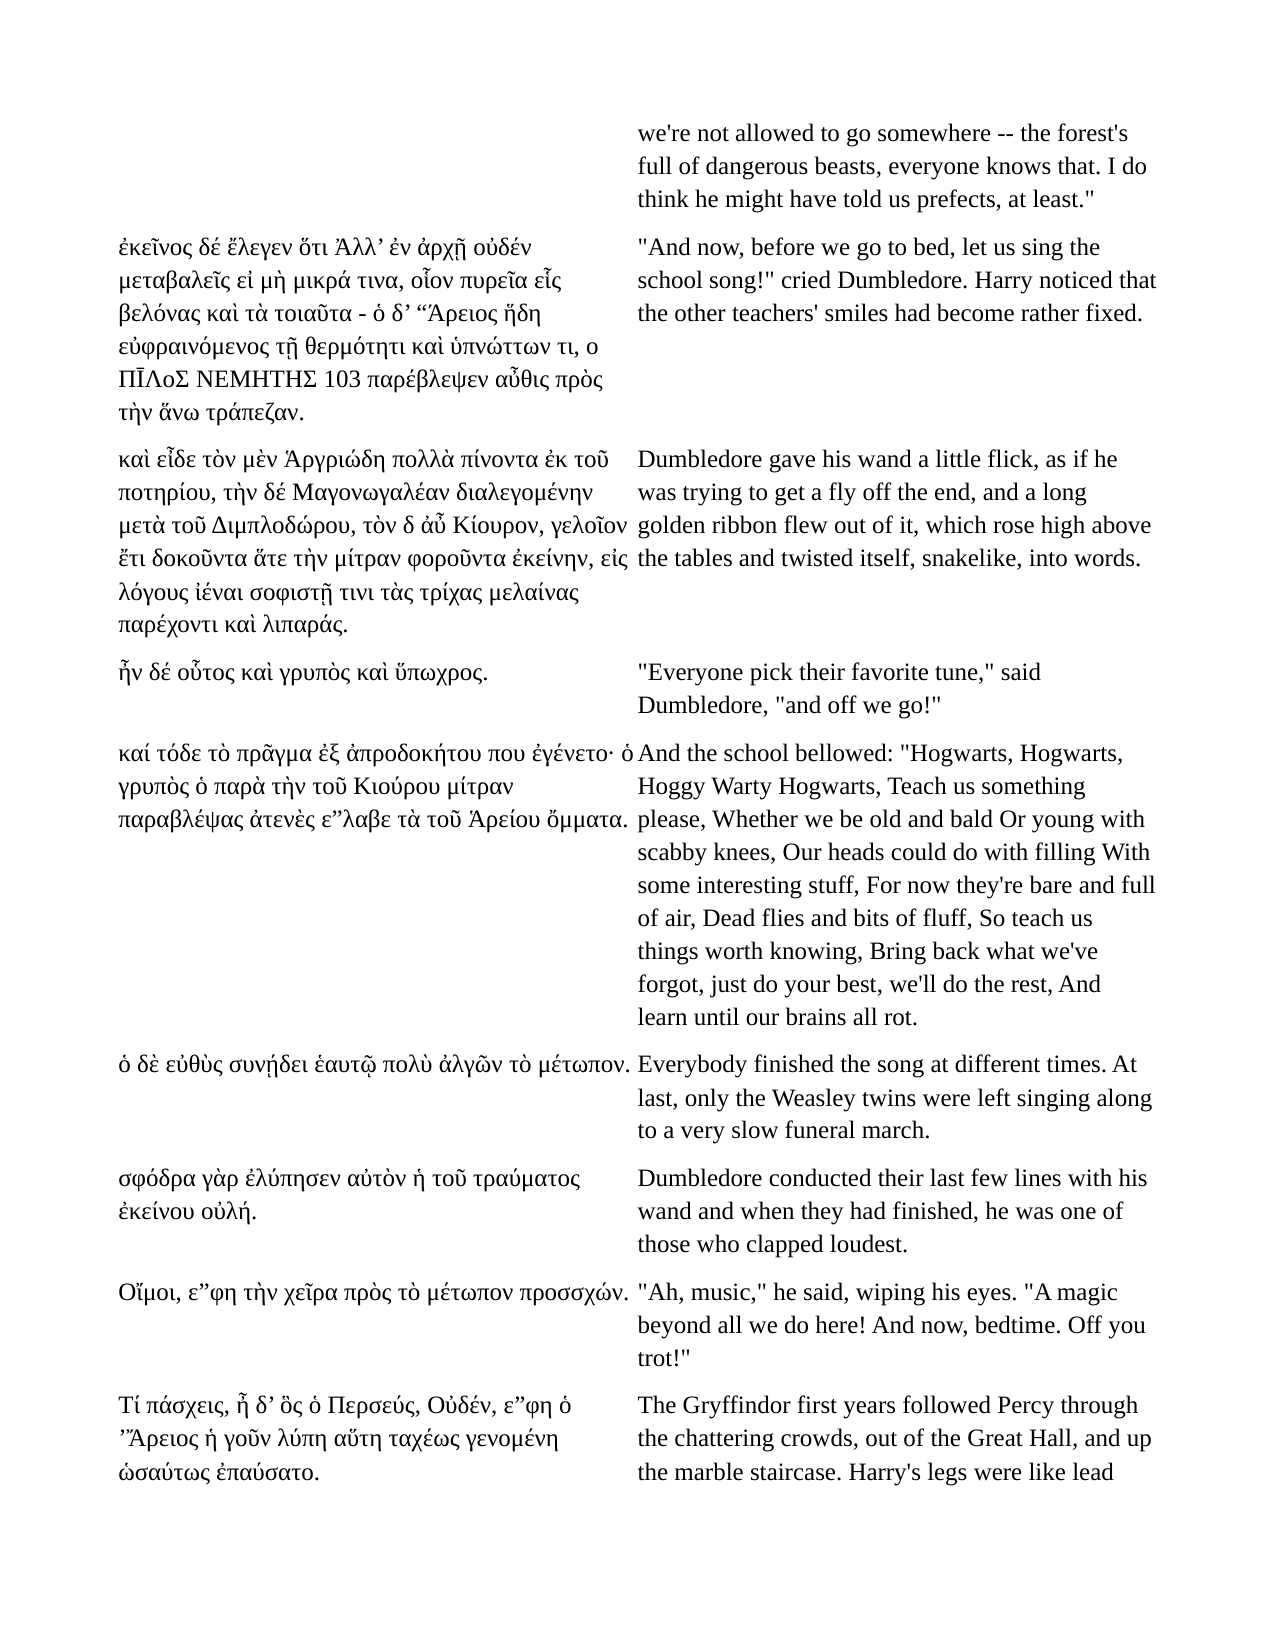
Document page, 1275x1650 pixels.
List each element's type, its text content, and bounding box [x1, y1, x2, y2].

table_cell [118, 118, 637, 232]
table_cell Dumbledore conducted their last few lines with his wand and when they had finished, he was one of those who clapped loudest. [638, 1163, 1157, 1277]
table_cell σφόδρα γὰρ ἐλύπησεν αὐτὸν ἡ τοῦ τραύματος ἐκείνου οὐλή. [118, 1163, 637, 1277]
table_cell "And now, before we go to bed, let us sing the school song!" cried Dumbledore. Harry noticed that the other teachers' smiles had become rather fixed. [638, 232, 1157, 444]
table_cell Dumbledore gave his wand a little flick, as if he was trying to get a fly off the end, and a long golden ribbon flew out of it, which rose high above the tables and twisted itself, snakelike, into words. [638, 445, 1157, 657]
table_cell Οἴμοι, ε”φη τὴν χεῖρα πρὸς τὸ μέτωπον προσσχών. [118, 1277, 637, 1391]
table_cell ἦν δέ οὗτος καὶ γρυπὸς καὶ ὕπωχρος. [118, 657, 637, 738]
table_cell ἐκεῖνος δέ ἔλεγεν ὅτι Ἀλλ’ ἐν ἀρχῇ οὐδέν μεταβαλεῖς εἰ μὴ μικρά τινα, οἷον πυρεῖα εἷς βελόνας καὶ τὰ τοιαῦτα - ὁ δ’ “Άρειος ἥδη εὐφραινόμενος τῇ θερμότητι καὶ ὑπνώττων τι, ο ΠῙΛοΣ ΝΕΜΗΤΗΣ 103 παρέβλεψεν αὖθις πρὸς τὴν ἅνω τράπεζαν. [118, 232, 637, 444]
table_cell The Gryffindor first years followed Percy through the chattering crowds, out of the Great Hall, and up the marble staircase. Harry's legs were like lead [638, 1391, 1157, 1504]
table_cell καὶ εἶδε τὸν μὲν Ἁργριώδη πολλὰ πίνοντα ἐκ τοῦ ποτηρίου, τὴν δέ Μαγονωγαλέαν διαλεγομένην μετὰ τοῦ Διμπλοδώρου, τὸν δ ἀὖ Κίουρον, γελοῖον ἔτι δοκοῦντα ἅτε τὴν μίτραν φοροῦντα ἐκείνην, εἰς λόγους ἰέναι σοφιστῇ τινι τὰς τρίχας μελαίνας παρέχοντι καὶ λιπαράς. [118, 445, 637, 657]
table_cell ὁ δὲ εὐθὺς συνῄδει ἑαυτῷ πολὺ ἀλγῶν τὸ μέτωπον. [118, 1050, 637, 1163]
table_cell καί τόδε τὸ πρᾶγμα ἐξ ἀπροδοκήτου που ἐγένετο· ὁ γρυπὸς ὁ παρὰ τὴν τοῦ Κιούρου μίτραν παραβλέψας ἀτενὲς ε”λαβε τὰ τοῦ Ἁρείου ὄμματα. [118, 738, 637, 1049]
table_cell Everybody finished the song at different times. At last, only the Weasley twins were left singing along to a very slow funeral march. [638, 1050, 1157, 1163]
table_cell "Ah, music," he said, wiping his eyes. "A magic beyond all we do here! And now, bedtime. Off you trot!" [638, 1277, 1157, 1391]
table_cell Τί πάσχεις, ἦ δ’ ὃς ὁ Περσεύς, Οὐδέν, ε”φη ὁ ’Ἄρειος ἡ γοῦν λύπη αὕτη ταχέως γενομένη ὡσαύτως ἐπαύσατο. [118, 1391, 637, 1504]
table_cell we're not allowed to go somewhere -- the forest's full of dangerous beasts, everyone knows that. I do think he might have told us prefects, at least." [638, 118, 1157, 232]
table_cell And the school bellowed: "Hogwarts, Hogwarts, Hoggy Warty Hogwarts, Teach us something please, Whether we be old and bald Or young with scabby knees, Our heads could do with filling With some interesting stuff, For now they're bare and full of air, Dead flies and bits of fluff, So teach us things worth knowing, Bring back what we've forgot, just do your best, we'll do the rest, And learn until our brains all rot. [638, 738, 1157, 1049]
table_cell "Everyone pick their favorite tune," said Dumbledore, "and off we go!" [638, 657, 1157, 738]
